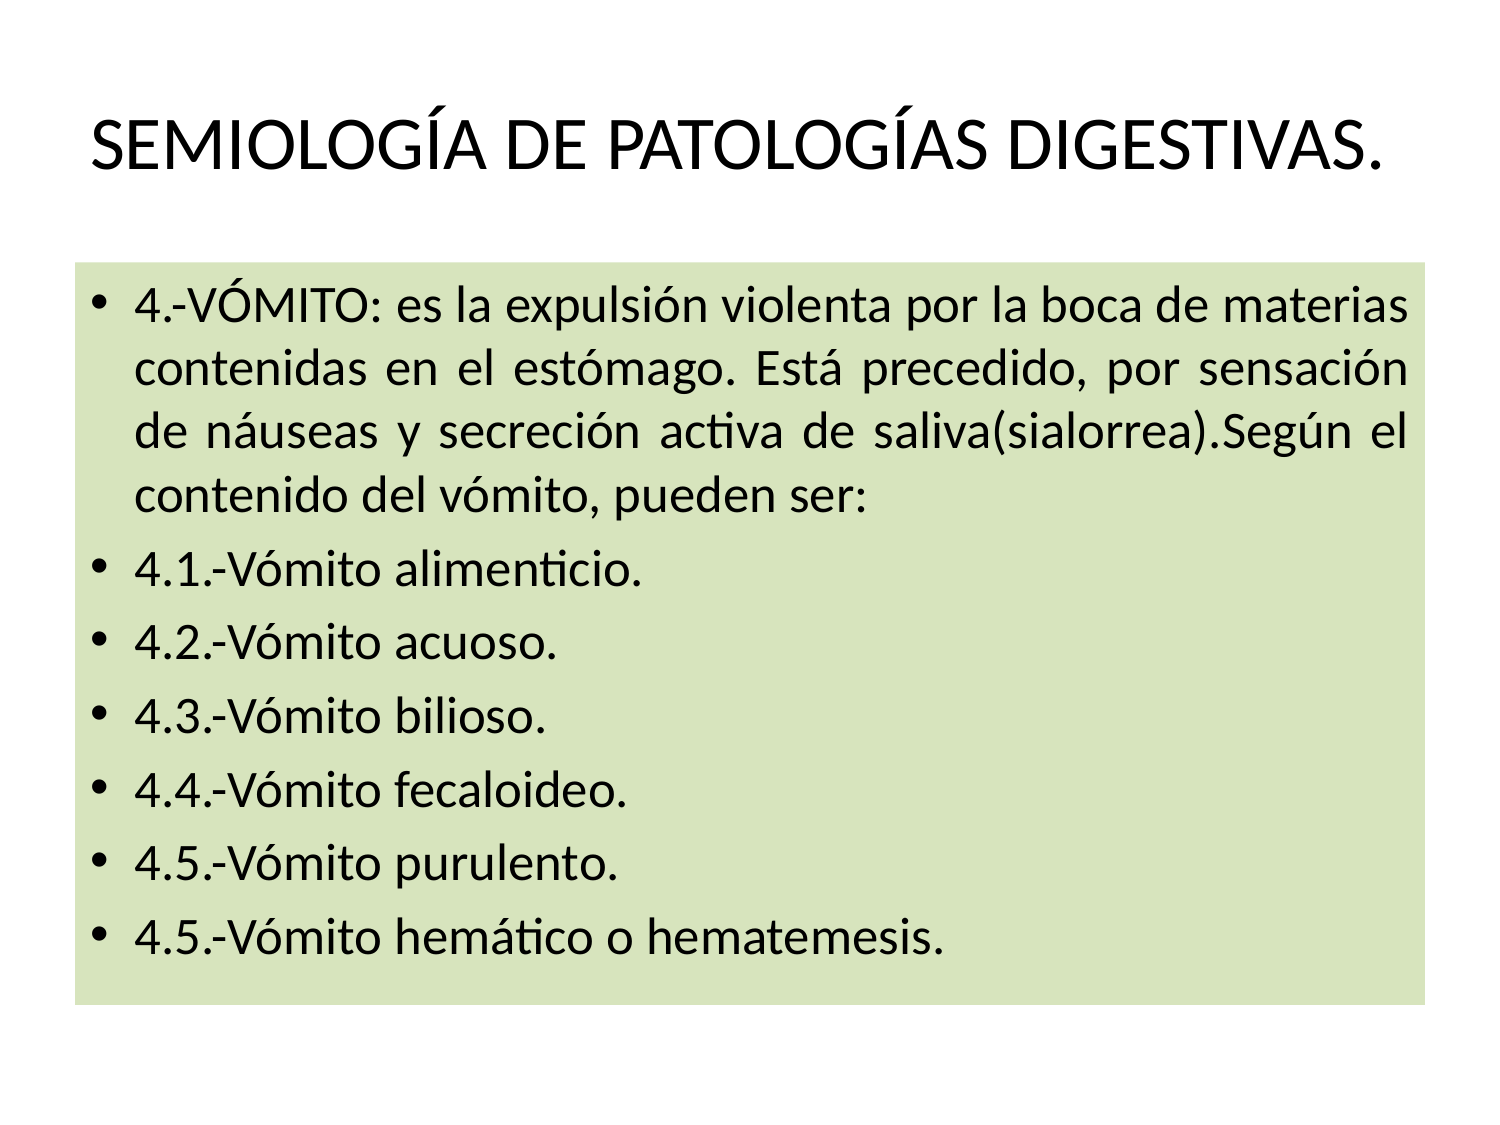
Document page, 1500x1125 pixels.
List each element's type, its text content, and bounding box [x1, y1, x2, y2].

list 4.-VÓMITO: es la expulsión violenta por la boca de materias contenidas en el estómago. Está precedido, por sensación de náuseas y secreción activa de saliva(sialorrea).Según el contenido del vómito, pueden ser: 4.1.-Vómito alimenticio. 4.2.-Vómito acuoso. 4.3.-Vómito bilioso. 4.4.-Vómito fecaloideo. 4.5.-Vómito purulento. 4.5.-Vómito hemático o hematemesis. [75, 262, 1425, 1005]
title SEMIOLOGÍA DE PATOLOGÍAS DIGESTIVAS. [75, 45, 1425, 233]
